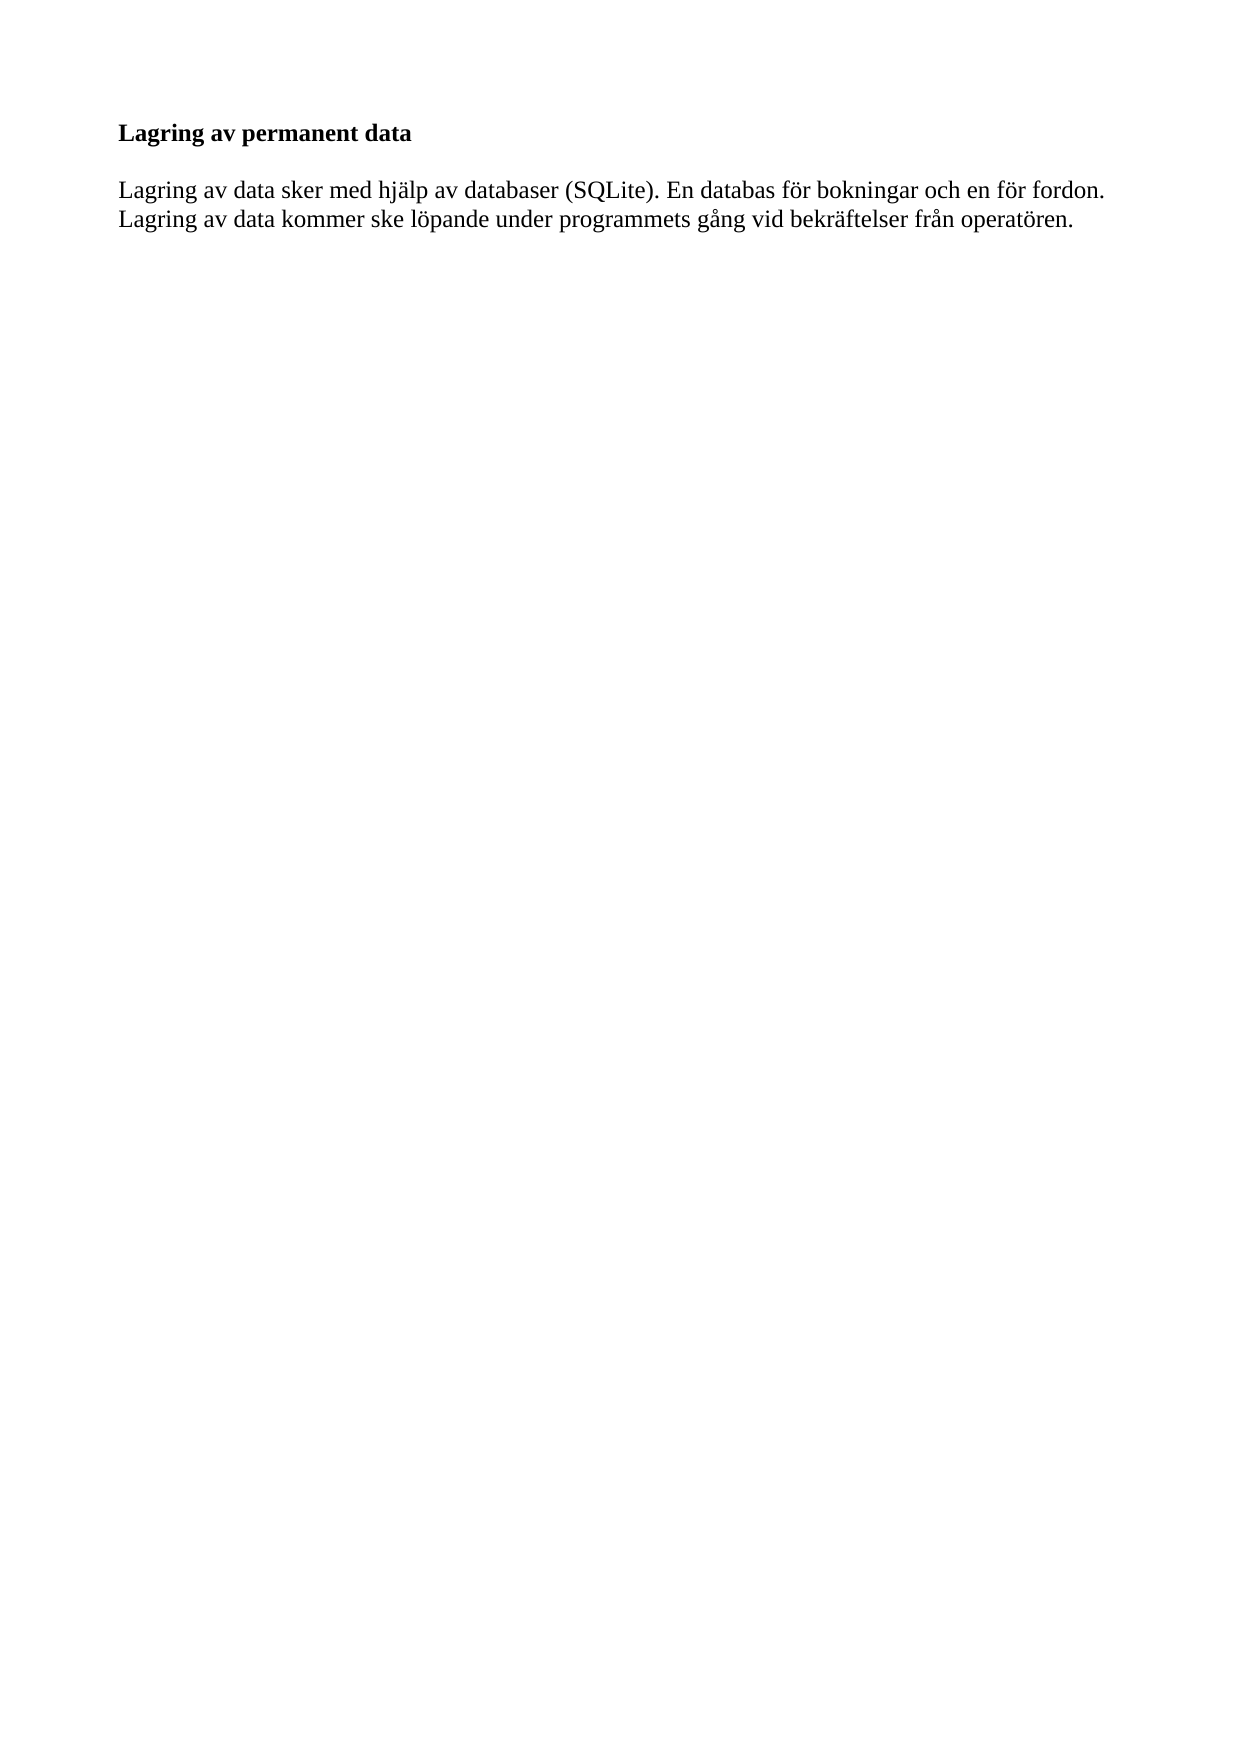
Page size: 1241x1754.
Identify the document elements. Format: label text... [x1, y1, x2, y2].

text Lagring av permanent data [118, 118, 1122, 147]
text Lagring av data sker med hjälp av databaser (SQLite). En databas för bokningar och en för fordon. Lagring av data kommer ske löpande under programmets gång vid bekräftelser från operatören. [118, 176, 1122, 233]
